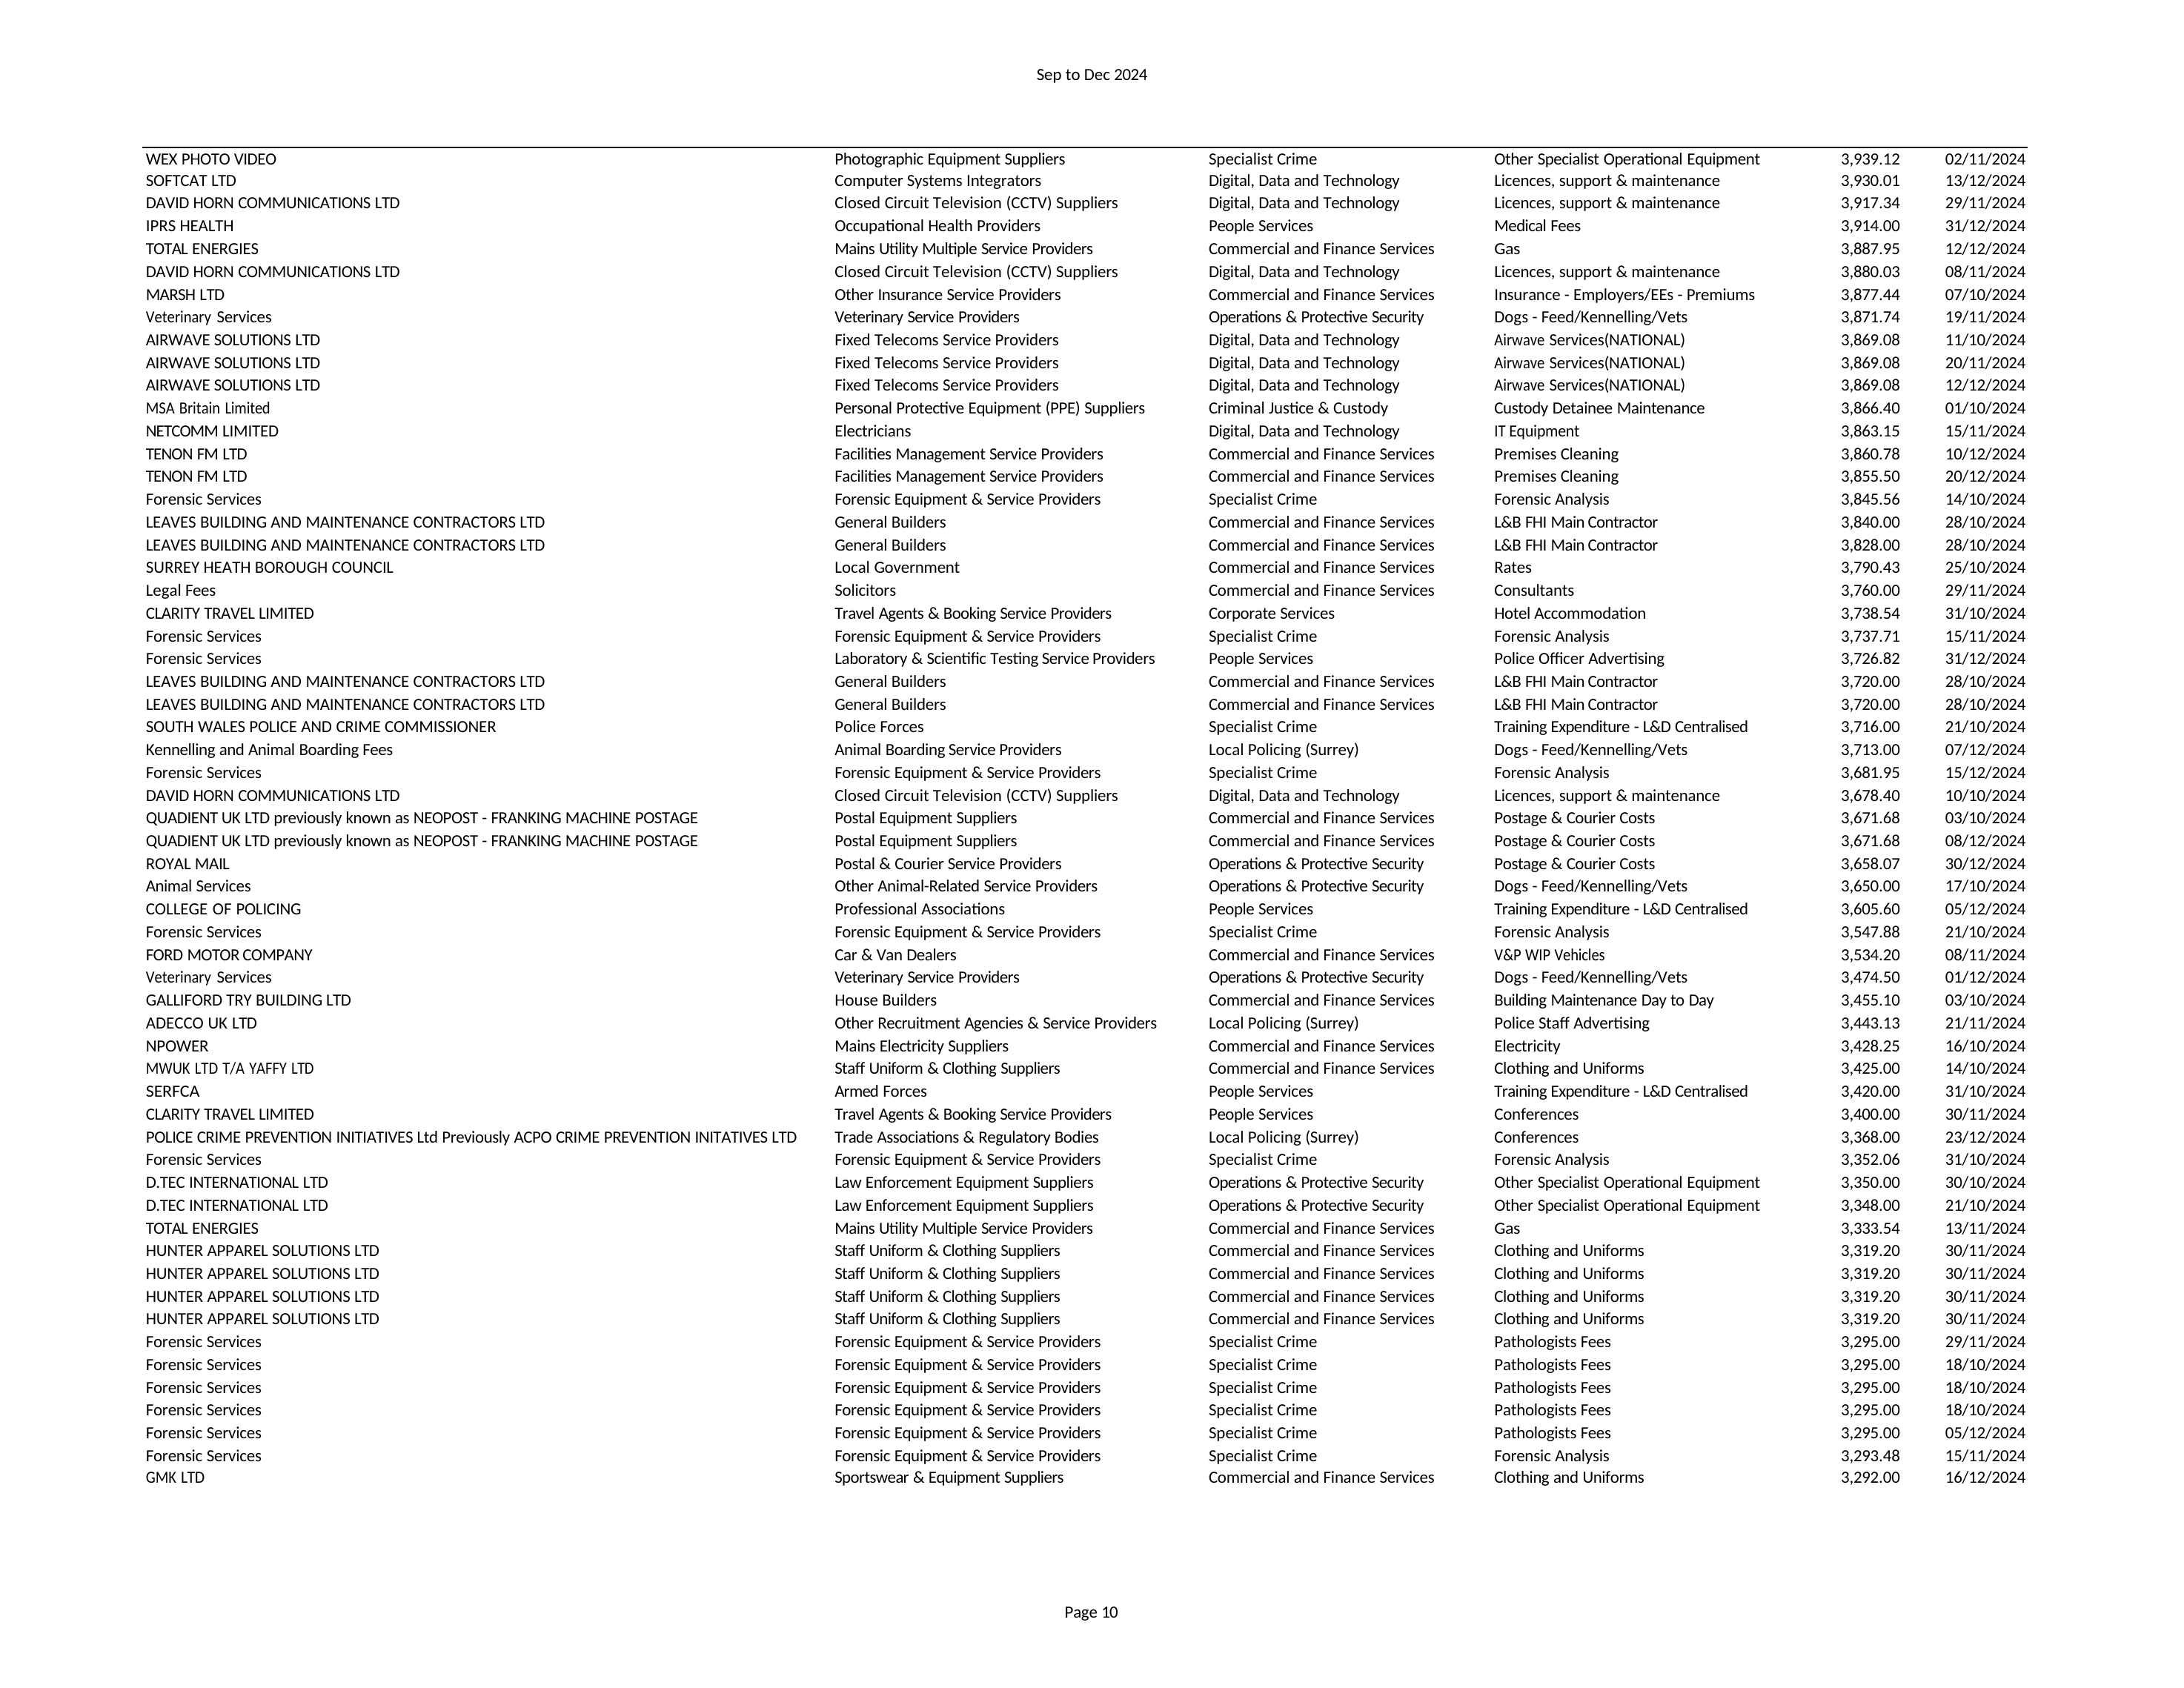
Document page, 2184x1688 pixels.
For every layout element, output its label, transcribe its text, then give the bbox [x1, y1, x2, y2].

table_cell Computer Systems Integrators [831, 169, 1205, 192]
table_cell Airwave Services(NATIONAL) [1490, 374, 1798, 396]
table_cell Forensic Services [142, 920, 831, 943]
table_cell Forensic Analysis [1490, 488, 1798, 511]
table_cell 03/10/2024 [1908, 807, 2028, 829]
table_cell Staff Uniform & Clothing Suppliers [831, 1057, 1205, 1080]
table_cell Licences, support & maintenance [1490, 784, 1798, 807]
table_cell 28/10/2024 [1908, 693, 2028, 716]
table_cell Building Maintenance Day to Day [1490, 989, 1798, 1011]
table_cell Postage & Courier Costs [1490, 807, 1798, 829]
table_cell Pathologists Fees [1490, 1399, 1798, 1421]
table_cell 3,914.00 [1798, 215, 1907, 237]
table_cell Specialist Crime [1205, 1444, 1490, 1467]
table_cell Specialist Crime [1205, 1421, 1490, 1444]
table_cell 20/11/2024 [1908, 351, 2028, 374]
table_cell 3,877.44 [1798, 283, 1907, 305]
table_cell Forensic Equipment & Service Providers [831, 625, 1205, 647]
table_cell 19/11/2024 [1908, 306, 2028, 328]
table_cell 3,840.00 [1798, 511, 1907, 534]
table_cell Forensic Equipment & Service Providers [831, 1399, 1205, 1421]
table_cell Other Specialist Operational Equipment [1490, 1194, 1798, 1217]
table_cell Specialist Crime [1205, 1376, 1490, 1399]
table_cell CLARITY TRAVEL LIMITED [142, 602, 831, 625]
table_cell Dogs - Feed/Kennelling/Vets [1490, 966, 1798, 988]
table_cell Premises Cleaning [1490, 465, 1798, 488]
table_cell 3,295.00 [1798, 1399, 1907, 1421]
table_cell 3,319.20 [1798, 1262, 1907, 1285]
table_cell DAVID HORN COMMUNICATIONS LTD [142, 192, 831, 214]
table_cell Commercial and Finance Services [1205, 534, 1490, 556]
table_cell Electricians [831, 419, 1205, 442]
table_cell Forensic Services [142, 648, 831, 670]
table_cell 3,678.40 [1798, 784, 1907, 807]
table_cell Specialist Crime [1205, 1399, 1490, 1421]
table_cell 05/12/2024 [1908, 898, 2028, 920]
table_cell FORD MOTOR COMPANY [142, 943, 831, 966]
table_cell Facilities Management Service Providers [831, 465, 1205, 488]
table_cell Commercial and Finance Services [1205, 511, 1490, 534]
table_cell D.TEC INTERNATIONAL LTD [142, 1171, 831, 1194]
table_cell 3,295.00 [1798, 1353, 1907, 1376]
table_cell People Services [1205, 215, 1490, 237]
table_cell 30/11/2024 [1908, 1285, 2028, 1308]
table_cell Forensic Analysis [1490, 625, 1798, 647]
table_cell General Builders [831, 511, 1205, 534]
table_cell Travel Agents & Booking Service Providers [831, 1103, 1205, 1126]
table_cell 29/11/2024 [1908, 579, 2028, 602]
table_cell 11/10/2024 [1908, 328, 2028, 351]
table_cell Training Expenditure - L&D Centralised [1490, 1080, 1798, 1103]
table_cell Specialist Crime [1205, 1353, 1490, 1376]
table_cell 23/12/2024 [1908, 1126, 2028, 1148]
table_cell 3,425.00 [1798, 1057, 1907, 1080]
table_cell GALLIFORD TRY BUILDING LTD [142, 989, 831, 1011]
table_cell 21/11/2024 [1908, 1011, 2028, 1034]
table_cell Insurance - Employers/EEs - Premiums [1490, 283, 1798, 305]
table_cell Other Specialist Operational Equipment [1490, 1171, 1798, 1194]
table_cell Commercial and Finance Services [1205, 1467, 1490, 1489]
table_cell Forensic Analysis [1490, 761, 1798, 784]
table_cell 29/11/2024 [1908, 192, 2028, 214]
table_cell People Services [1205, 898, 1490, 920]
table_cell SERFCA [142, 1080, 831, 1103]
table_cell 3,605.60 [1798, 898, 1907, 920]
table_cell Forensic Services [142, 1353, 831, 1376]
table_cell Forensic Equipment & Service Providers [831, 1330, 1205, 1353]
table_cell SOUTH WALES POLICE AND CRIME COMMISSIONER [142, 716, 831, 738]
table_cell Law Enforcement Equipment Suppliers [831, 1171, 1205, 1194]
table_cell Police Staff Advertising [1490, 1011, 1798, 1034]
table_cell GMK LTD [142, 1467, 831, 1489]
table_cell Animal Services [142, 875, 831, 898]
table_cell 3,319.20 [1798, 1240, 1907, 1262]
table_cell Specialist Crime [1205, 716, 1490, 738]
table_cell WEX PHOTO VIDEO [142, 148, 831, 169]
table_cell COLLEGE OF POLICING [142, 898, 831, 920]
table_cell Specialist Crime [1205, 920, 1490, 943]
table_cell 07/10/2024 [1908, 283, 2028, 305]
table_cell General Builders [831, 693, 1205, 716]
table_cell Commercial and Finance Services [1205, 1285, 1490, 1308]
table_cell 3,658.07 [1798, 852, 1907, 875]
table_cell Airwave Services(NATIONAL) [1490, 351, 1798, 374]
table_cell Local Policing (Surrey) [1205, 1011, 1490, 1034]
table_cell Fixed Telecoms Service Providers [831, 328, 1205, 351]
table_cell Veterinary Service Providers [831, 966, 1205, 988]
table_cell Commercial and Finance Services [1205, 556, 1490, 579]
table_cell 3,716.00 [1798, 716, 1907, 738]
table_cell ROYAL MAIL [142, 852, 831, 875]
table_cell 3,790.43 [1798, 556, 1907, 579]
table_cell Licences, support & maintenance [1490, 192, 1798, 214]
table_cell 10/10/2024 [1908, 784, 2028, 807]
table_cell IT Equipment [1490, 419, 1798, 442]
table_cell Rates [1490, 556, 1798, 579]
table_cell Forensic Equipment & Service Providers [831, 488, 1205, 511]
table_cell 29/11/2024 [1908, 1330, 2028, 1353]
table_cell 3,860.78 [1798, 442, 1907, 465]
table_cell 15/12/2024 [1908, 761, 2028, 784]
table_cell Specialist Crime [1205, 148, 1490, 169]
table_cell Local Policing (Surrey) [1205, 738, 1490, 761]
table_cell 14/10/2024 [1908, 1057, 2028, 1080]
table_cell HUNTER APPAREL SOLUTIONS LTD [142, 1262, 831, 1285]
table_cell Pathologists Fees [1490, 1353, 1798, 1376]
table_cell Consultants [1490, 579, 1798, 602]
table_cell 3,863.15 [1798, 419, 1907, 442]
table_cell Other Recruitment Agencies & Service Providers [831, 1011, 1205, 1034]
table_cell 3,295.00 [1798, 1421, 1907, 1444]
table_cell AIRWAVE SOLUTIONS LTD [142, 351, 831, 374]
table_cell Postal Equipment Suppliers [831, 829, 1205, 852]
table_cell Armed Forces [831, 1080, 1205, 1103]
table_cell NPOWER [142, 1034, 831, 1057]
table_cell Forensic Equipment & Service Providers [831, 920, 1205, 943]
table_cell Closed Circuit Television (CCTV) Suppliers [831, 192, 1205, 214]
table_cell Laboratory & Scientific Testing Service Providers [831, 648, 1205, 670]
table_cell Veterinary Services [142, 966, 831, 988]
table_cell 28/10/2024 [1908, 670, 2028, 693]
table_cell QUADIENT UK LTD previously known as NEOPOST - FRANKING MACHINE POSTAGE [142, 829, 831, 852]
table_cell Electricity [1490, 1034, 1798, 1057]
table_cell 3,726.82 [1798, 648, 1907, 670]
table_cell Pathologists Fees [1490, 1421, 1798, 1444]
table_cell Gas [1490, 237, 1798, 260]
table_cell 20/12/2024 [1908, 465, 2028, 488]
table_cell 3,713.00 [1798, 738, 1907, 761]
table_cell Operations & Protective Security [1205, 875, 1490, 898]
table_cell 3,348.00 [1798, 1194, 1907, 1217]
table_cell 3,400.00 [1798, 1103, 1907, 1126]
table_cell Premises Cleaning [1490, 442, 1798, 465]
table_cell MARSH LTD [142, 283, 831, 305]
table_cell 21/10/2024 [1908, 920, 2028, 943]
table_cell Pathologists Fees [1490, 1330, 1798, 1353]
table_cell 3,455.10 [1798, 989, 1907, 1011]
table_cell 21/10/2024 [1908, 716, 2028, 738]
table_cell LEAVES BUILDING AND MAINTENANCE CONTRACTORS LTD [142, 511, 831, 534]
table_cell Staff Uniform & Clothing Suppliers [831, 1240, 1205, 1262]
table_cell 3,534.20 [1798, 943, 1907, 966]
table_cell HUNTER APPAREL SOLUTIONS LTD [142, 1240, 831, 1262]
table_cell Trade Associations & Regulatory Bodies [831, 1126, 1205, 1148]
table_cell Dogs - Feed/Kennelling/Vets [1490, 738, 1798, 761]
table_cell Forensic Services [142, 1421, 831, 1444]
table_cell 30/11/2024 [1908, 1308, 2028, 1330]
table_cell Gas [1490, 1217, 1798, 1239]
table_cell 3,917.34 [1798, 192, 1907, 214]
table_cell DAVID HORN COMMUNICATIONS LTD [142, 784, 831, 807]
table_cell Forensic Equipment & Service Providers [831, 761, 1205, 784]
table_cell Clothing and Uniforms [1490, 1057, 1798, 1080]
table_cell Digital, Data and Technology [1205, 374, 1490, 396]
table_cell Commercial and Finance Services [1205, 807, 1490, 829]
table_cell Digital, Data and Technology [1205, 169, 1490, 192]
table_cell 03/10/2024 [1908, 989, 2028, 1011]
table_cell Forensic Services [142, 488, 831, 511]
table_cell Commercial and Finance Services [1205, 1308, 1490, 1330]
table_cell Forensic Analysis [1490, 1149, 1798, 1171]
table_cell 08/12/2024 [1908, 829, 2028, 852]
table_cell Digital, Data and Technology [1205, 192, 1490, 214]
table_cell 30/10/2024 [1908, 1171, 2028, 1194]
table_cell Animal Boarding Service Providers [831, 738, 1205, 761]
table_cell People Services [1205, 1080, 1490, 1103]
table_cell Training Expenditure - L&D Centralised [1490, 716, 1798, 738]
table_cell HUNTER APPAREL SOLUTIONS LTD [142, 1308, 831, 1330]
table_cell Fixed Telecoms Service Providers [831, 374, 1205, 396]
table_cell 3,547.88 [1798, 920, 1907, 943]
table_cell 13/11/2024 [1908, 1217, 2028, 1239]
table_cell DAVID HORN COMMUNICATIONS LTD [142, 260, 831, 283]
table_cell 28/10/2024 [1908, 534, 2028, 556]
table_cell 3,681.95 [1798, 761, 1907, 784]
table_cell Postal Equipment Suppliers [831, 807, 1205, 829]
table_cell Commercial and Finance Services [1205, 1217, 1490, 1239]
table_cell 3,443.13 [1798, 1011, 1907, 1034]
table_cell Commercial and Finance Services [1205, 442, 1490, 465]
table_cell 30/12/2024 [1908, 852, 2028, 875]
table_cell Forensic Services [142, 1149, 831, 1171]
table_cell Commercial and Finance Services [1205, 829, 1490, 852]
table_cell 15/11/2024 [1908, 419, 2028, 442]
table_cell 3,650.00 [1798, 875, 1907, 898]
table_cell Operations & Protective Security [1205, 306, 1490, 328]
table_cell Legal Fees [142, 579, 831, 602]
table_cell 28/10/2024 [1908, 511, 2028, 534]
table_cell 31/12/2024 [1908, 215, 2028, 237]
table_cell 25/10/2024 [1908, 556, 2028, 579]
table_cell Operations & Protective Security [1205, 1171, 1490, 1194]
table_cell Staff Uniform & Clothing Suppliers [831, 1308, 1205, 1330]
table_cell Car & Van Dealers [831, 943, 1205, 966]
table_cell Travel Agents & Booking Service Providers [831, 602, 1205, 625]
table_cell Mains Utility Multiple Service Providers [831, 1217, 1205, 1239]
table_cell Forensic Services [142, 1399, 831, 1421]
table_cell Commercial and Finance Services [1205, 1034, 1490, 1057]
table_cell Law Enforcement Equipment Suppliers [831, 1194, 1205, 1217]
table_cell TENON FM LTD [142, 465, 831, 488]
table_cell TOTAL ENERGIES [142, 237, 831, 260]
table_cell Closed Circuit Television (CCTV) Suppliers [831, 260, 1205, 283]
table_cell People Services [1205, 648, 1490, 670]
table_cell Operations & Protective Security [1205, 1194, 1490, 1217]
table_cell POLICE CRIME PREVENTION INITIATIVES Ltd Previously ACPO CRIME PREVENTION INITATIVES LTD [142, 1126, 831, 1148]
table_cell 3,869.08 [1798, 374, 1907, 396]
table_cell General Builders [831, 534, 1205, 556]
table_cell 08/11/2024 [1908, 260, 2028, 283]
table_cell D.TEC INTERNATIONAL LTD [142, 1194, 831, 1217]
table_cell 31/10/2024 [1908, 1080, 2028, 1103]
table_cell General Builders [831, 670, 1205, 693]
table_cell Custody Detainee Maintenance [1490, 396, 1798, 419]
table_cell Digital, Data and Technology [1205, 784, 1490, 807]
table_cell CLARITY TRAVEL LIMITED [142, 1103, 831, 1126]
table_cell Professional Associations [831, 898, 1205, 920]
table_cell Commercial and Finance Services [1205, 943, 1490, 966]
table_cell Clothing and Uniforms [1490, 1285, 1798, 1308]
table_cell 3,828.00 [1798, 534, 1907, 556]
table_cell Facilities Management Service Providers [831, 442, 1205, 465]
table_cell 3,295.00 [1798, 1376, 1907, 1399]
table_cell Forensic Services [142, 1330, 831, 1353]
table_cell Forensic Analysis [1490, 1444, 1798, 1467]
table_cell Commercial and Finance Services [1205, 693, 1490, 716]
table_cell MSA Britain Limited [142, 396, 831, 419]
table_cell Forensic Services [142, 761, 831, 784]
table_cell Police Forces [831, 716, 1205, 738]
table_cell Other Specialist Operational Equipment [1490, 148, 1798, 169]
table_cell 21/10/2024 [1908, 1194, 2028, 1217]
table_cell Personal Protective Equipment (PPE) Suppliers [831, 396, 1205, 419]
table_cell 01/10/2024 [1908, 396, 2028, 419]
table_cell Closed Circuit Television (CCTV) Suppliers [831, 784, 1205, 807]
table_cell 01/12/2024 [1908, 966, 2028, 988]
table_cell 3,720.00 [1798, 693, 1907, 716]
table_cell Medical Fees [1490, 215, 1798, 237]
table_cell Forensic Equipment & Service Providers [831, 1149, 1205, 1171]
table_cell Digital, Data and Technology [1205, 419, 1490, 442]
table_cell 08/11/2024 [1908, 943, 2028, 966]
table_cell Conferences [1490, 1103, 1798, 1126]
table_cell Licences, support & maintenance [1490, 169, 1798, 192]
table_cell 30/11/2024 [1908, 1240, 2028, 1262]
table_cell Mains Electricity Suppliers [831, 1034, 1205, 1057]
table_cell Operations & Protective Security [1205, 852, 1490, 875]
table_cell Kennelling and Animal Boarding Fees [142, 738, 831, 761]
table_cell 3,428.25 [1798, 1034, 1907, 1057]
table_cell HUNTER APPAREL SOLUTIONS LTD [142, 1285, 831, 1308]
table_cell 18/10/2024 [1908, 1376, 2028, 1399]
table_cell Dogs - Feed/Kennelling/Vets [1490, 306, 1798, 328]
table_cell LEAVES BUILDING AND MAINTENANCE CONTRACTORS LTD [142, 534, 831, 556]
table_cell 3,293.48 [1798, 1444, 1907, 1467]
table_cell Local Policing (Surrey) [1205, 1126, 1490, 1148]
table_cell 3,737.71 [1798, 625, 1907, 647]
table_cell 07/12/2024 [1908, 738, 2028, 761]
table_cell Commercial and Finance Services [1205, 579, 1490, 602]
table_cell Hotel Accommodation [1490, 602, 1798, 625]
table_cell AIRWAVE SOLUTIONS LTD [142, 374, 831, 396]
table_cell 3,866.40 [1798, 396, 1907, 419]
table_cell QUADIENT UK LTD previously known as NEOPOST - FRANKING MACHINE POSTAGE [142, 807, 831, 829]
table_cell 3,295.00 [1798, 1330, 1907, 1353]
table_cell Staff Uniform & Clothing Suppliers [831, 1262, 1205, 1285]
table_cell Forensic Equipment & Service Providers [831, 1376, 1205, 1399]
table_cell Clothing and Uniforms [1490, 1240, 1798, 1262]
table_cell 30/11/2024 [1908, 1103, 2028, 1126]
table_cell Other Animal-Related Service Providers [831, 875, 1205, 898]
table_cell 3,319.20 [1798, 1285, 1907, 1308]
table_cell Clothing and Uniforms [1490, 1467, 1798, 1489]
table_cell Specialist Crime [1205, 1149, 1490, 1171]
table_cell 16/12/2024 [1908, 1467, 2028, 1489]
table_cell Commercial and Finance Services [1205, 237, 1490, 260]
table_cell MWUK LTD T/A YAFFY LTD [142, 1057, 831, 1080]
table_cell Clothing and Uniforms [1490, 1308, 1798, 1330]
table_cell 3,930.01 [1798, 169, 1907, 192]
table_cell Commercial and Finance Services [1205, 465, 1490, 488]
table_cell Fixed Telecoms Service Providers [831, 351, 1205, 374]
table_cell Sportswear & Equipment Suppliers [831, 1467, 1205, 1489]
table_cell People Services [1205, 1103, 1490, 1126]
table_cell 31/10/2024 [1908, 1149, 2028, 1171]
table_cell House Builders [831, 989, 1205, 1011]
table_cell Postage & Courier Costs [1490, 852, 1798, 875]
table_cell Pathologists Fees [1490, 1376, 1798, 1399]
table_cell Operations & Protective Security [1205, 966, 1490, 988]
table_cell IPRS HEALTH [142, 215, 831, 237]
table_cell 3,880.03 [1798, 260, 1907, 283]
table_cell Solicitors [831, 579, 1205, 602]
table_cell ADECCO UK LTD [142, 1011, 831, 1034]
table_cell 3,368.00 [1798, 1126, 1907, 1148]
table_cell 15/11/2024 [1908, 1444, 2028, 1467]
table_cell 31/12/2024 [1908, 648, 2028, 670]
table_cell Police Officer Advertising [1490, 648, 1798, 670]
table_cell 3,939.12 [1798, 148, 1907, 169]
table_cell Licences, support & maintenance [1490, 260, 1798, 283]
table_cell Specialist Crime [1205, 761, 1490, 784]
table_cell L&B FHI Main Contractor [1490, 693, 1798, 716]
table_cell Veterinary Services [142, 306, 831, 328]
table_cell 3,845.56 [1798, 488, 1907, 511]
table_cell 3,671.68 [1798, 829, 1907, 852]
table_cell Photographic Equipment Suppliers [831, 148, 1205, 169]
table_cell 18/10/2024 [1908, 1399, 2028, 1421]
table_cell AIRWAVE SOLUTIONS LTD [142, 328, 831, 351]
table_cell Local Government [831, 556, 1205, 579]
table_cell 3,855.50 [1798, 465, 1907, 488]
table_cell NETCOMM LIMITED [142, 419, 831, 442]
table_cell TOTAL ENERGIES [142, 1217, 831, 1239]
table_cell Other Insurance Service Providers [831, 283, 1205, 305]
table_cell Postage & Courier Costs [1490, 829, 1798, 852]
table_cell Mains Utility Multiple Service Providers [831, 237, 1205, 260]
table_cell 3,720.00 [1798, 670, 1907, 693]
table_cell Commercial and Finance Services [1205, 989, 1490, 1011]
table_cell 3,474.50 [1798, 966, 1907, 988]
table_cell 3,333.54 [1798, 1217, 1907, 1239]
table_cell Airwave Services(NATIONAL) [1490, 328, 1798, 351]
table_cell 12/12/2024 [1908, 237, 2028, 260]
table_cell L&B FHI Main Contractor [1490, 670, 1798, 693]
table_cell Criminal Justice & Custody [1205, 396, 1490, 419]
table_cell 3,420.00 [1798, 1080, 1907, 1103]
table_cell 3,871.74 [1798, 306, 1907, 328]
table_cell Specialist Crime [1205, 488, 1490, 511]
table_cell Occupational Health Providers [831, 215, 1205, 237]
table_cell Commercial and Finance Services [1205, 283, 1490, 305]
table_cell 31/10/2024 [1908, 602, 2028, 625]
table_cell Forensic Services [142, 1376, 831, 1399]
table_cell Commercial and Finance Services [1205, 1240, 1490, 1262]
table_cell 14/10/2024 [1908, 488, 2028, 511]
table_cell 3,869.08 [1798, 351, 1907, 374]
table_cell 17/10/2024 [1908, 875, 2028, 898]
table_cell Veterinary Service Providers [831, 306, 1205, 328]
table_cell L&B FHI Main Contractor [1490, 534, 1798, 556]
table_cell Dogs - Feed/Kennelling/Vets [1490, 875, 1798, 898]
table_cell Training Expenditure - L&D Centralised [1490, 898, 1798, 920]
table_cell LEAVES BUILDING AND MAINTENANCE CONTRACTORS LTD [142, 693, 831, 716]
table_cell Digital, Data and Technology [1205, 328, 1490, 351]
table_cell 3,738.54 [1798, 602, 1907, 625]
table_cell 3,352.06 [1798, 1149, 1907, 1171]
table_cell 3,887.95 [1798, 237, 1907, 260]
table_cell Staff Uniform & Clothing Suppliers [831, 1285, 1205, 1308]
table_cell TENON FM LTD [142, 442, 831, 465]
table_cell Forensic Equipment & Service Providers [831, 1421, 1205, 1444]
table_cell Commercial and Finance Services [1205, 1057, 1490, 1080]
table_cell Forensic Services [142, 1444, 831, 1467]
table_cell Digital, Data and Technology [1205, 260, 1490, 283]
table_cell 30/11/2024 [1908, 1262, 2028, 1285]
table_cell V&P WIP Vehicles [1490, 943, 1798, 966]
table_cell Forensic Equipment & Service Providers [831, 1444, 1205, 1467]
table_cell 3,350.00 [1798, 1171, 1907, 1194]
table_cell L&B FHI Main Contractor [1490, 511, 1798, 534]
table_cell Forensic Equipment & Service Providers [831, 1353, 1205, 1376]
table_cell LEAVES BUILDING AND MAINTENANCE CONTRACTORS LTD [142, 670, 831, 693]
table_cell Clothing and Uniforms [1490, 1262, 1798, 1285]
table_cell 12/12/2024 [1908, 374, 2028, 396]
table_cell 3,760.00 [1798, 579, 1907, 602]
table_cell 3,292.00 [1798, 1467, 1907, 1489]
table_cell Commercial and Finance Services [1205, 670, 1490, 693]
table_cell Specialist Crime [1205, 1330, 1490, 1353]
table_cell 10/12/2024 [1908, 442, 2028, 465]
table_cell Postal & Courier Service Providers [831, 852, 1205, 875]
table_cell Specialist Crime [1205, 625, 1490, 647]
table_cell SOFTCAT LTD [142, 169, 831, 192]
table_cell Conferences [1490, 1126, 1798, 1148]
table_cell SURREY HEATH BOROUGH COUNCIL [142, 556, 831, 579]
table_cell 02/11/2024 [1908, 148, 2028, 169]
table_cell 18/10/2024 [1908, 1353, 2028, 1376]
table_cell 13/12/2024 [1908, 169, 2028, 192]
table_cell Digital, Data and Technology [1205, 351, 1490, 374]
table_cell 3,319.20 [1798, 1308, 1907, 1330]
table_cell Forensic Services [142, 625, 831, 647]
table_cell 3,671.68 [1798, 807, 1907, 829]
table_cell Commercial and Finance Services [1205, 1262, 1490, 1285]
table_cell 3,869.08 [1798, 328, 1907, 351]
table_cell Forensic Analysis [1490, 920, 1798, 943]
table_cell 16/10/2024 [1908, 1034, 2028, 1057]
table_cell Corporate Services [1205, 602, 1490, 625]
table_cell 05/12/2024 [1908, 1421, 2028, 1444]
table_cell 15/11/2024 [1908, 625, 2028, 647]
